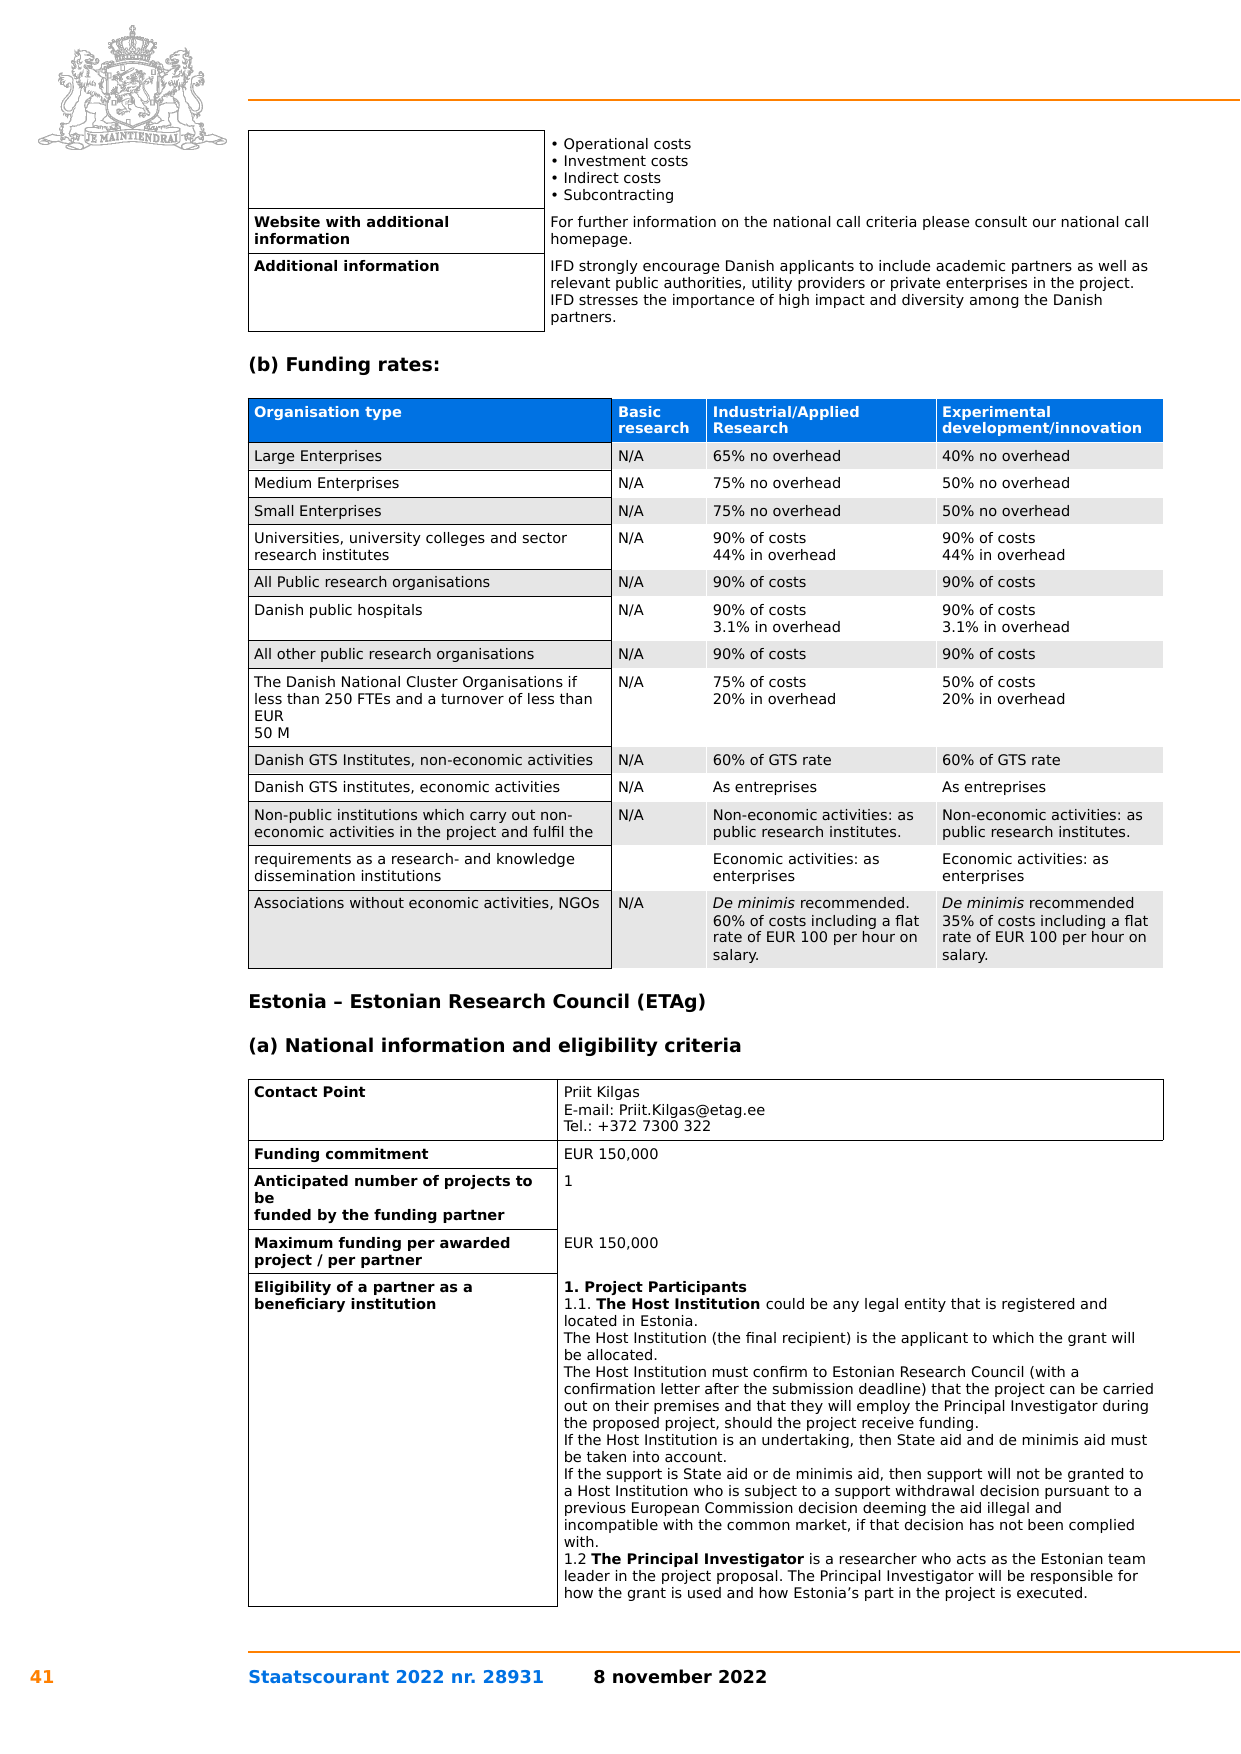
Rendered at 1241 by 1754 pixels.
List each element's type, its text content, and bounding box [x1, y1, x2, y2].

table_cell All other public research organisations [249, 641, 611, 668]
table_cell Economic activities: as enterprises [937, 846, 1163, 890]
table_cell N/A [612, 641, 706, 668]
table_cell N/A [612, 669, 706, 746]
table_cell 50% no overhead [937, 471, 1163, 497]
table_cell 90% of costs 3.1% in overhead [707, 597, 936, 640]
table_cell All Public research organisations [249, 570, 611, 596]
table_cell 75% no overhead [707, 498, 936, 524]
table_cell Large Enterprises [249, 443, 611, 469]
table_cell 65% no overhead [707, 443, 936, 469]
table_cell EUR 150,000 [558, 1230, 1163, 1273]
table_cell 90% of costs [937, 641, 1163, 668]
table_cell 90% of costs 3.1% in overhead [937, 597, 1163, 640]
table_cell 40% no overhead [937, 443, 1163, 469]
table_cell N/A [612, 891, 706, 968]
table_cell 90% of costs 44% in overhead [707, 525, 936, 569]
table_cell Additional information [249, 254, 544, 331]
table_cell N/A [612, 498, 706, 524]
table_cell [249, 131, 544, 208]
table_cell Associations without economic activities, NGOs [249, 891, 611, 968]
table_header Basic research [612, 399, 706, 442]
table_cell 75% no overhead [707, 471, 936, 497]
subtitle Estonia – Estonian Research Council (ETAg) [248, 991, 1163, 1013]
table_cell EUR 150,000 [558, 1141, 1163, 1167]
table_cell • Operational costs • Investment costs • Indirect costs • Subcontracting [545, 131, 1163, 208]
table_cell De minimis recommended 35% of costs including a flat rate of EUR 100 per hour on salary. [937, 891, 1163, 968]
table_cell 90% of costs 44% in overhead [937, 525, 1163, 569]
table_cell N/A [612, 747, 706, 773]
table_cell 50% of costs 20% in overhead [937, 669, 1163, 746]
table_cell N/A [612, 471, 706, 497]
table_cell The Danish National Cluster Organisations if less than 250 FTEs and a turnover of less than EUR 50 M [249, 669, 611, 746]
table_header Organisation type [249, 399, 611, 442]
table_header Contact Point [249, 1080, 557, 1140]
table_cell N/A [612, 775, 706, 801]
table_cell IFD strongly encourage Danish applicants to include academic partners as well as relevant public authorities, utility providers or private enterprises in the project. IFD stresses the importance of high impact and diversity among the Danish partners. [545, 254, 1163, 331]
table_cell 75% of costs 20% in overhead [707, 669, 936, 746]
table_cell Website with additional information [249, 209, 544, 253]
table_cell Non-public institutions which carry out non- economic activities in the project and fulfil the [249, 802, 611, 845]
table_cell Non-economic activities: as public research institutes. [707, 802, 936, 845]
table_cell De minimis recommended. 60% of costs including a flat rate of EUR 100 per hour on salary. [707, 891, 936, 968]
table_cell As entreprises [707, 775, 936, 801]
table_cell requirements as a research- and knowledge dissemination institutions [249, 846, 611, 890]
table_cell Medium Enterprises [249, 471, 611, 497]
table_cell 60% of GTS rate [707, 747, 936, 773]
table_cell Small Enterprises [249, 498, 611, 524]
table_header Experimental development/innovation [937, 399, 1163, 442]
table_cell Danish public hospitals [249, 597, 611, 640]
table_header Industrial/Applied Research [707, 399, 936, 442]
table_cell N/A [612, 443, 706, 469]
table_cell 50% no overhead [937, 498, 1163, 524]
table_cell For further information on the national call criteria please consult our national call homepage. [545, 209, 1163, 253]
table_cell N/A [612, 570, 706, 596]
picture [38, 25, 227, 150]
table_cell Eligibility of a partner as a beneficiary institution [249, 1274, 557, 1606]
table_cell 90% of costs [707, 641, 936, 668]
text (a) National information and eligibility criteria [248, 1035, 1163, 1057]
table_cell Funding commitment [249, 1141, 557, 1167]
table_cell Anticipated number of projects to be funded by the funding partner [249, 1169, 557, 1229]
text (b) Funding rates: [248, 354, 1163, 376]
table_cell [612, 846, 706, 890]
table_cell 90% of costs [707, 570, 936, 596]
table_cell As entreprises [937, 775, 1163, 801]
table_cell Danish GTS institutes, economic activities [249, 775, 611, 801]
table_cell 60% of GTS rate [937, 747, 1163, 773]
table_cell Economic activities: as enterprises [707, 846, 936, 890]
table_cell N/A [612, 525, 706, 569]
table_cell N/A [612, 597, 706, 640]
table_cell Danish GTS Institutes, non-economic activities [249, 747, 611, 773]
table_header Priit Kilgas E-mail: Priit.Kilgas@etag.ee Tel.: +372 7300 322 [558, 1080, 1163, 1140]
table_cell N/A [612, 802, 706, 845]
table_cell 1 [558, 1169, 1163, 1229]
table_cell Universities, university colleges and sector research institutes [249, 525, 611, 569]
table_cell 1. Project Participants 1.1. The Host Institution could be any legal entity that is registered and located in Estonia. The Host Institution (the final recipient) is the applicant to which the grant will be allocated. The Host Institution must confirm to Estonian Research Council (with a confirmation letter after the submission deadline) that the project can be carried out on their premises and that they will employ the Principal Investigator during the proposed project, should the project receive funding. If the Host Institution is an undertaking, then State aid and de minimis aid must be taken into account. If the support is State aid or de minimis aid, then support will not be granted to a Host Institution who is subject to a support withdrawal decision pursuant to a previous European Commission decision deeming the aid illegal and incompatible with the common market, if that decision has not been complied with. 1.2 The Principal Investigator is a researcher who acts as the Estonian team leader in the project proposal. The Principal Investigator will be responsible for how the grant is used and how Estonia’s part in the project is executed. [558, 1274, 1163, 1606]
table_cell Maximum funding per awarded project / per partner [249, 1230, 557, 1273]
table_cell 90% of costs [937, 570, 1163, 596]
table_cell Non-economic activities: as public research institutes. [937, 802, 1163, 845]
